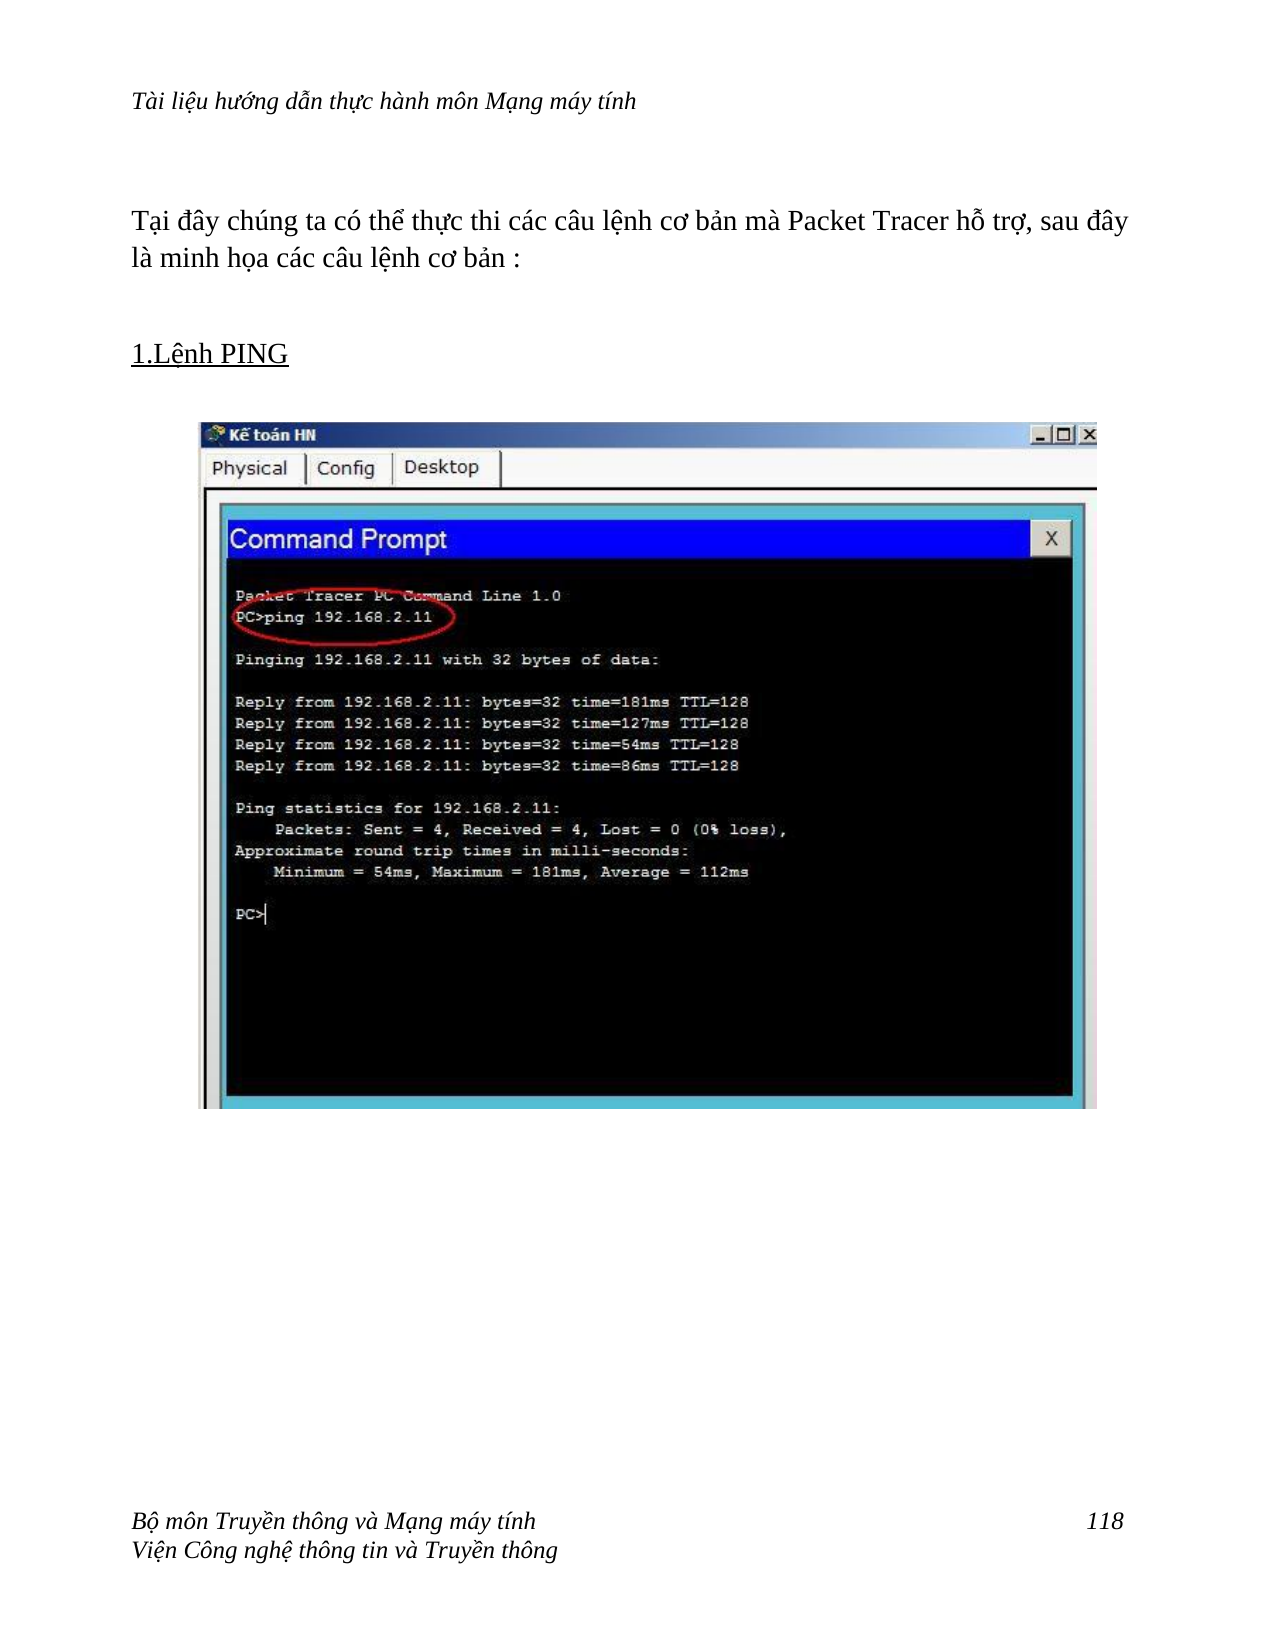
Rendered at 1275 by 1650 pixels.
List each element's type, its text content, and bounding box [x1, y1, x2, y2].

text 1.Lệnh PING [131, 336, 1156, 370]
picture [197, 422, 1097, 1109]
text Tại đây chúng ta có thể thực thi các câu lệnh cơ bản mà Packet Tracer hỗ trợ, sau đây là minh họa các câu lệnh cơ bản : [131, 203, 1156, 274]
